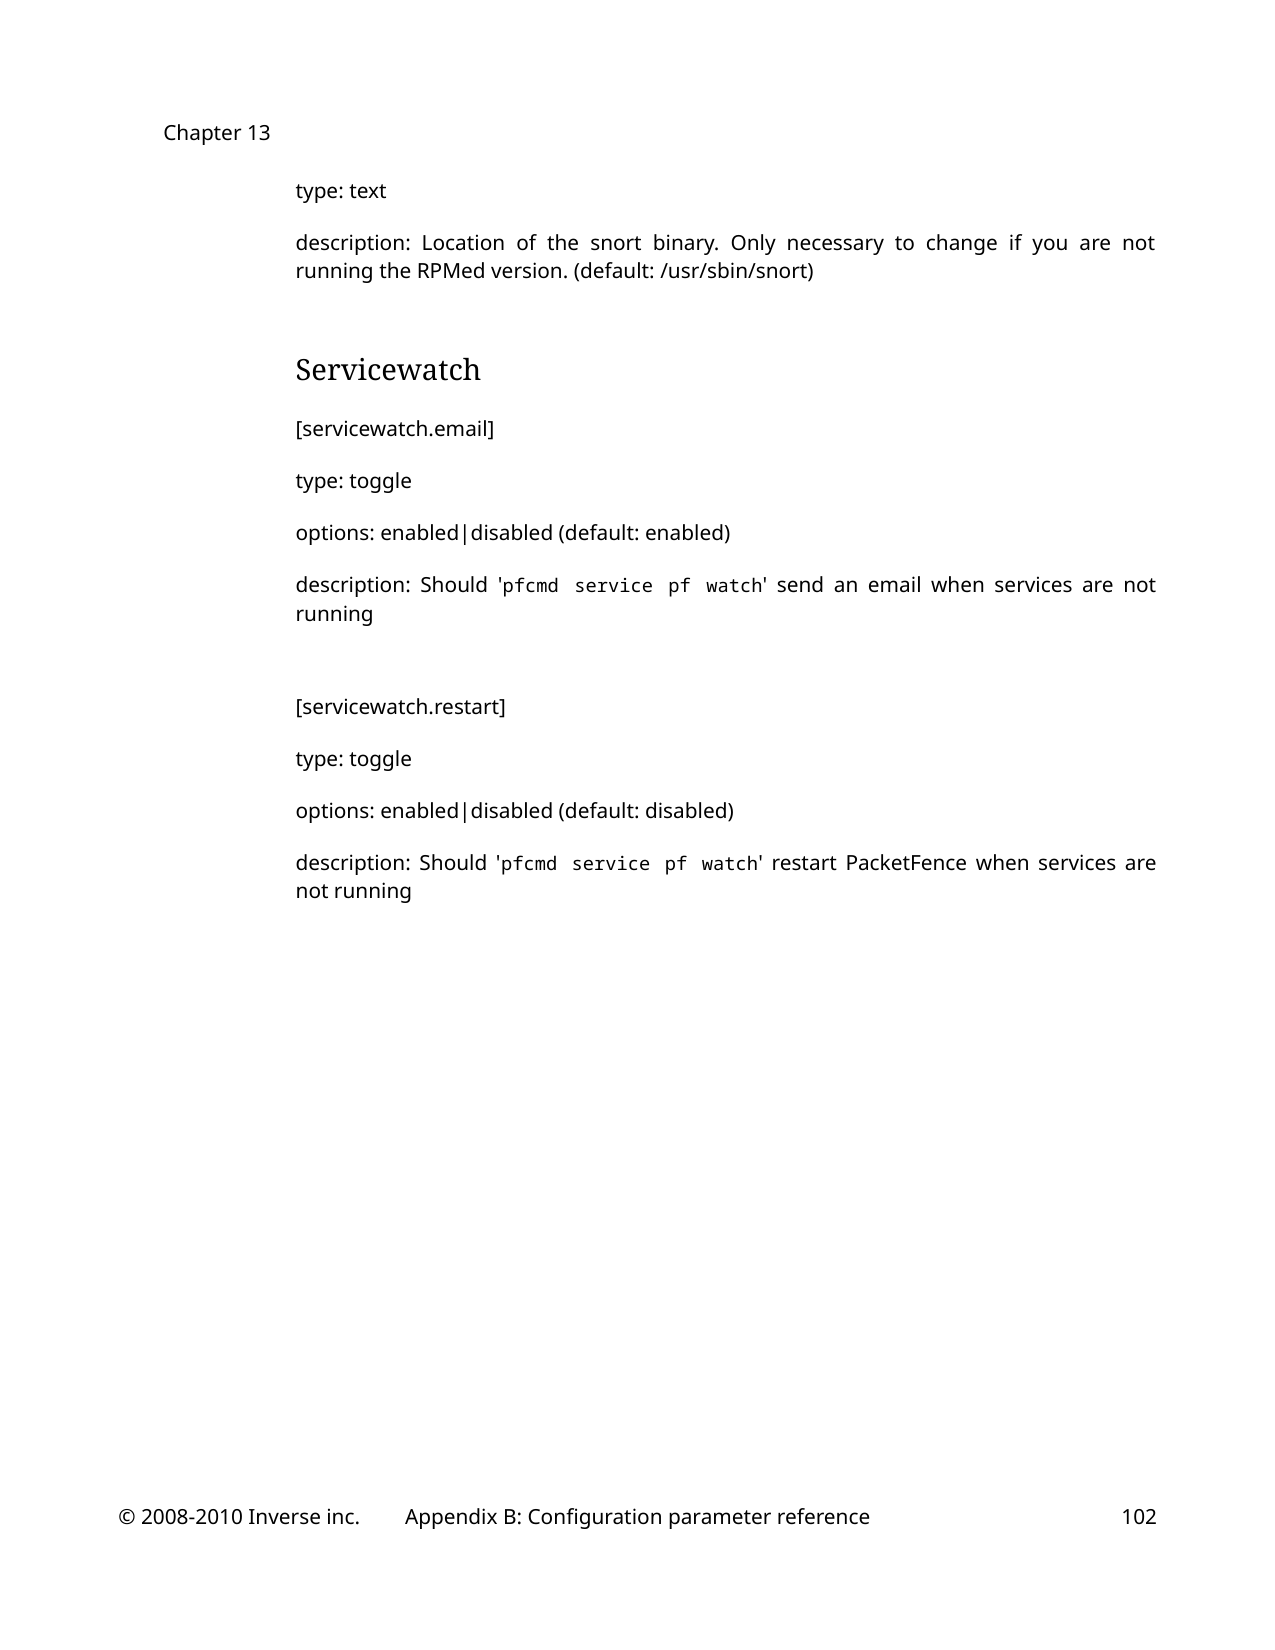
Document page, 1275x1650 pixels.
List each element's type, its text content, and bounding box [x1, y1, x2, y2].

text description: Location of the snort binary. Only necessary to change if you are not running the RPMed version. (default: /usr/sbin/snort) [295, 228, 1157, 285]
text type: toggle [295, 466, 1157, 494]
text type: toggle [295, 744, 1157, 772]
text [servicewatch.restart] [295, 692, 1157, 720]
text description: Should 'pfcmd service pf watch' restart PacketFence when services are not running [295, 848, 1157, 905]
text options: enabled|disabled (default: enabled) [295, 518, 1157, 547]
text description: Should 'pfcmd service pf watch' send an email when services are not running [295, 570, 1157, 627]
subtitle Servicewatch [295, 349, 1157, 389]
text [servicewatch.email] [295, 414, 1157, 442]
text type: text [295, 176, 1157, 204]
text options: enabled|disabled (default: disabled) [295, 796, 1157, 824]
